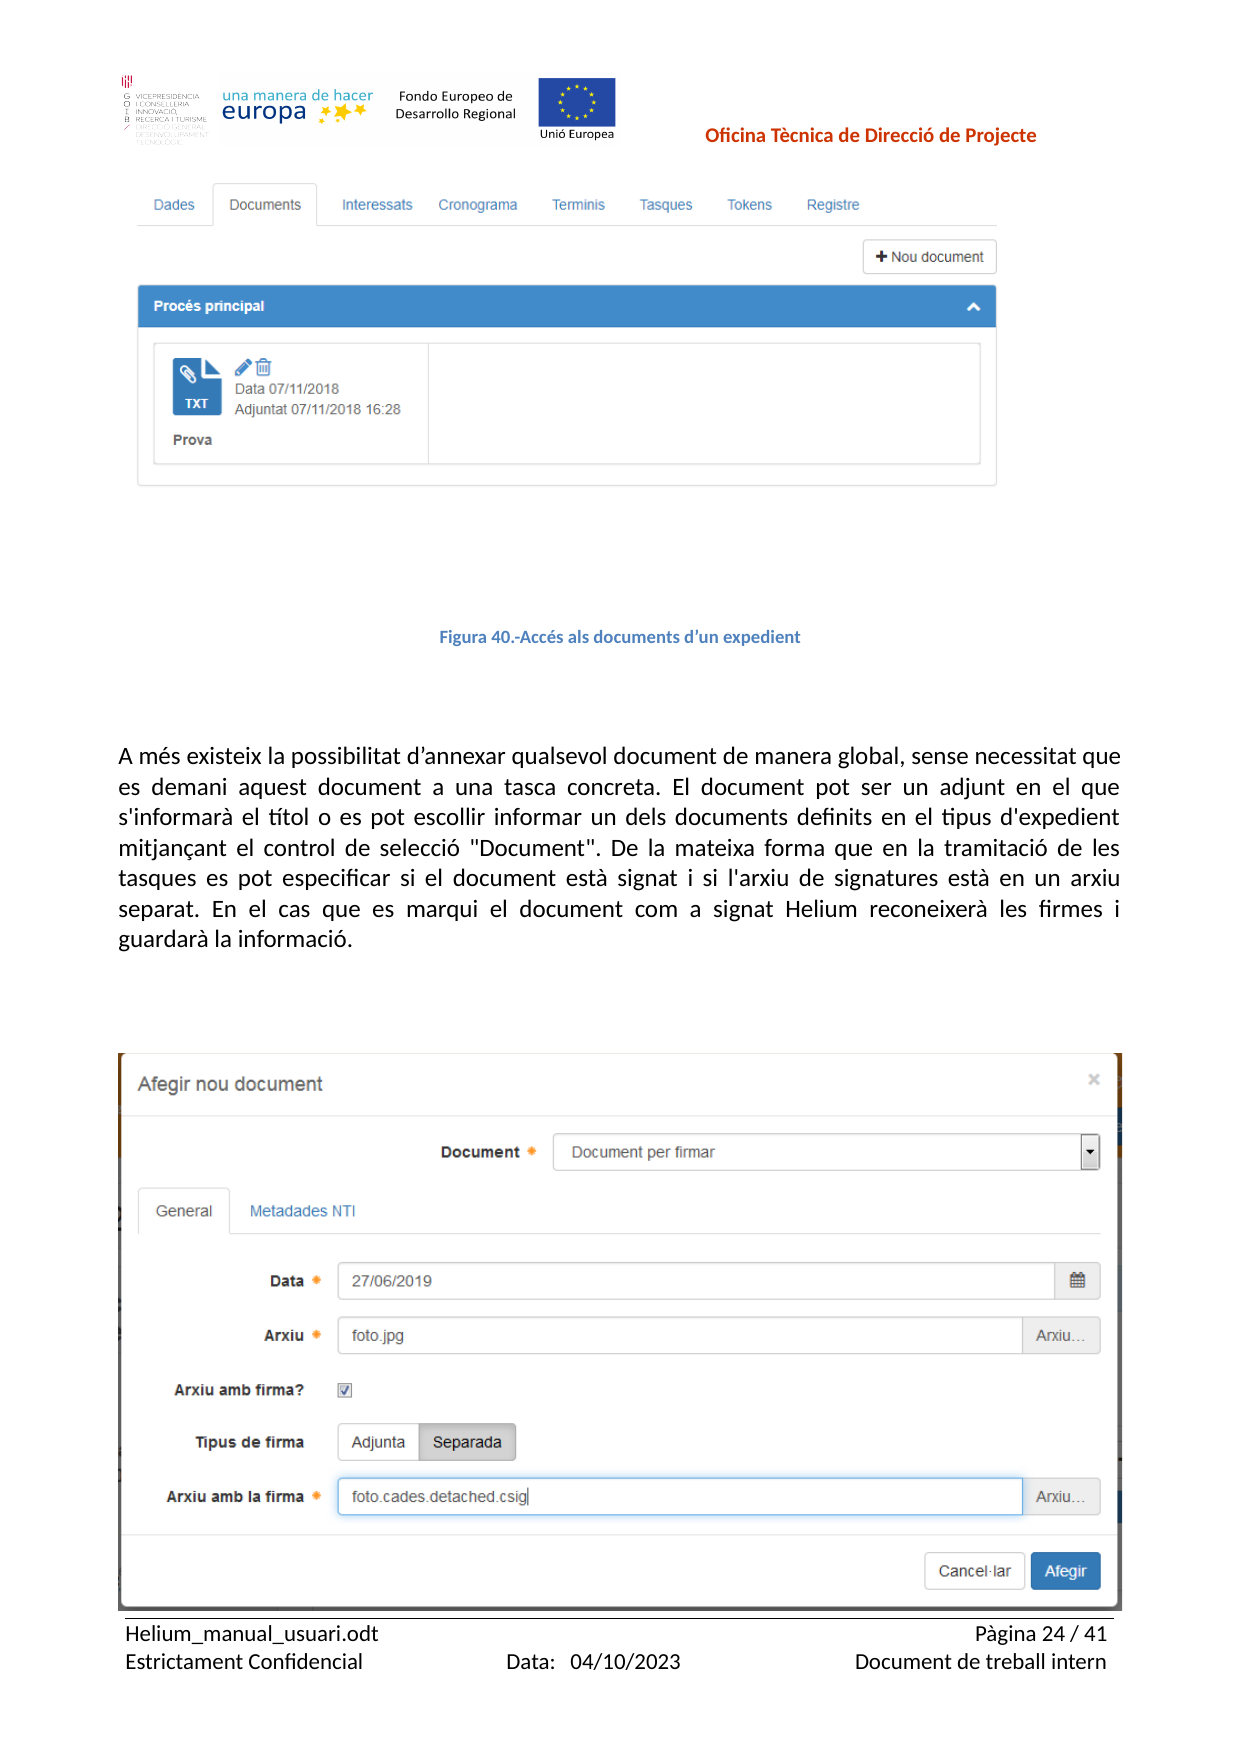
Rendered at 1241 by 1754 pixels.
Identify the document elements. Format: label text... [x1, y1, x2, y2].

text A més existeix la possibilitat d’annexar qualsevol document de manera global, sense necessitat que es demani aquest document a una tasca concreta. El document pot ser un adjunt en el que s'informarà el títol o es pot escollir informar un dels documents definits en el tipus d'expedient mitjançant el control de selecció "Document". De la mateixa forma que en la tramitació de les tasques es pot especificar si el document està signat i si l'arxiu de signatures està en un arxiu separat. En el cas que es marqui el document com a signat Helium reconeixerà les firmes i guardarà la informació. [118, 740, 1122, 954]
picture [219, 73, 621, 147]
picture [118, 1053, 1123, 1611]
text Figura 40.-Accés als documents d’un expedient [118, 626, 1122, 648]
picture [118, 73, 213, 147]
